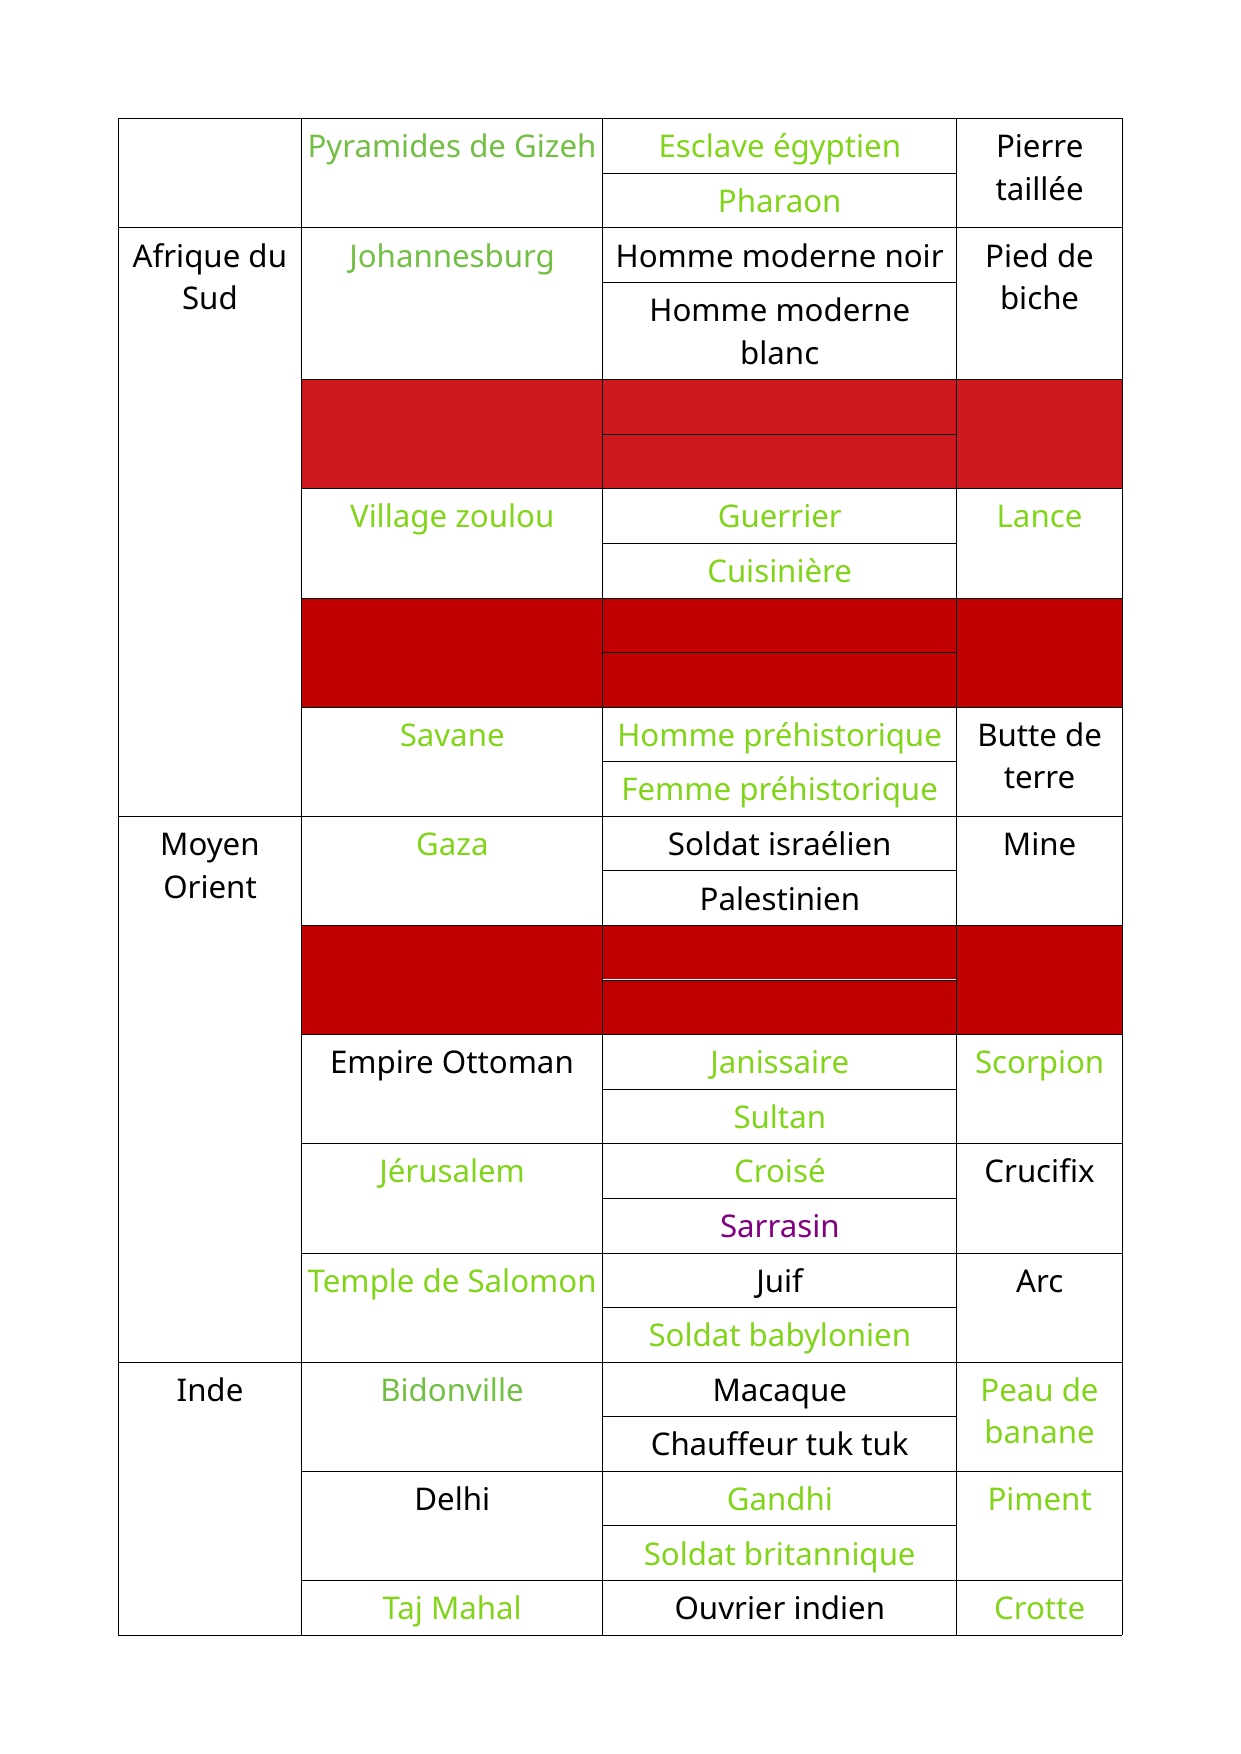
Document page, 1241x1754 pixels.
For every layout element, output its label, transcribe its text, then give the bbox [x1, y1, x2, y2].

table_cell Bidonville [302, 1363, 602, 1471]
table_cell Peau de banane [957, 1363, 1122, 1471]
table_cell Macaque [603, 1363, 956, 1416]
table_cell [603, 380, 956, 434]
table_cell Moyen Orient [119, 817, 301, 1362]
table_cell Pharaon [603, 174, 956, 227]
table_cell Savane [302, 708, 602, 816]
table_cell Croisé [603, 1144, 956, 1198]
table_cell [603, 599, 956, 652]
table_cell [603, 926, 956, 979]
table_cell [302, 380, 602, 488]
table_cell [957, 380, 1122, 488]
table_cell Scorpion [957, 1035, 1122, 1143]
table_cell Sultan [603, 1090, 956, 1143]
table_cell Homme moderne blanc [603, 283, 956, 379]
table_cell Homme préhistorique [603, 708, 956, 761]
table_cell Pierre taillée [957, 119, 1122, 227]
table_cell Afrique du Sud [119, 228, 301, 816]
table_cell Esclave égyptien [603, 119, 956, 173]
table_cell [957, 599, 1122, 707]
table_cell [957, 926, 1122, 1034]
table_cell Guerrier [603, 489, 956, 543]
table_cell Lance [957, 489, 1122, 597]
table_cell [119, 119, 301, 227]
table_cell Femme préhistorique [603, 762, 956, 816]
table_cell Temple de Salomon [302, 1254, 602, 1362]
table_cell Johannesburg [302, 228, 602, 379]
table_cell Gandhi [603, 1472, 956, 1525]
table_cell Pied de biche [957, 228, 1122, 379]
table_cell Arc [957, 1254, 1122, 1362]
table_cell Ouvrier indien [603, 1581, 956, 1634]
table_cell Chauffeur tuk tuk [603, 1417, 956, 1471]
table_cell Crotte [957, 1581, 1122, 1634]
table_cell Butte de terre [957, 708, 1122, 816]
table_cell Piment [957, 1472, 1122, 1580]
table_cell Taj Mahal [302, 1581, 602, 1634]
table_cell Delhi [302, 1472, 602, 1580]
table_cell Janissaire [603, 1035, 956, 1089]
table_cell [302, 599, 602, 707]
table_cell [302, 926, 602, 1034]
table_cell Juif [603, 1254, 956, 1307]
table_cell Cuisinière [603, 544, 956, 597]
table_cell Palestinien [603, 871, 956, 925]
table_cell Soldat babylonien [603, 1308, 956, 1362]
table_cell Empire Ottoman [302, 1035, 602, 1143]
table_cell Gaza [302, 817, 602, 925]
table_cell Homme moderne noir [603, 228, 956, 282]
table_cell [603, 653, 956, 707]
table_cell Soldat israélien [603, 817, 956, 870]
table_cell Pyramides de Gizeh [302, 119, 602, 227]
table_cell Inde [119, 1363, 301, 1634]
table_cell Village zoulou [302, 489, 602, 597]
table_cell [603, 981, 956, 1034]
table_cell [603, 435, 956, 488]
table_cell Crucifix [957, 1144, 1122, 1252]
table_cell Sarrasin [603, 1199, 956, 1252]
table_cell Mine [957, 817, 1122, 925]
table_cell Jérusalem [302, 1144, 602, 1252]
table_cell Soldat britannique [603, 1526, 956, 1580]
